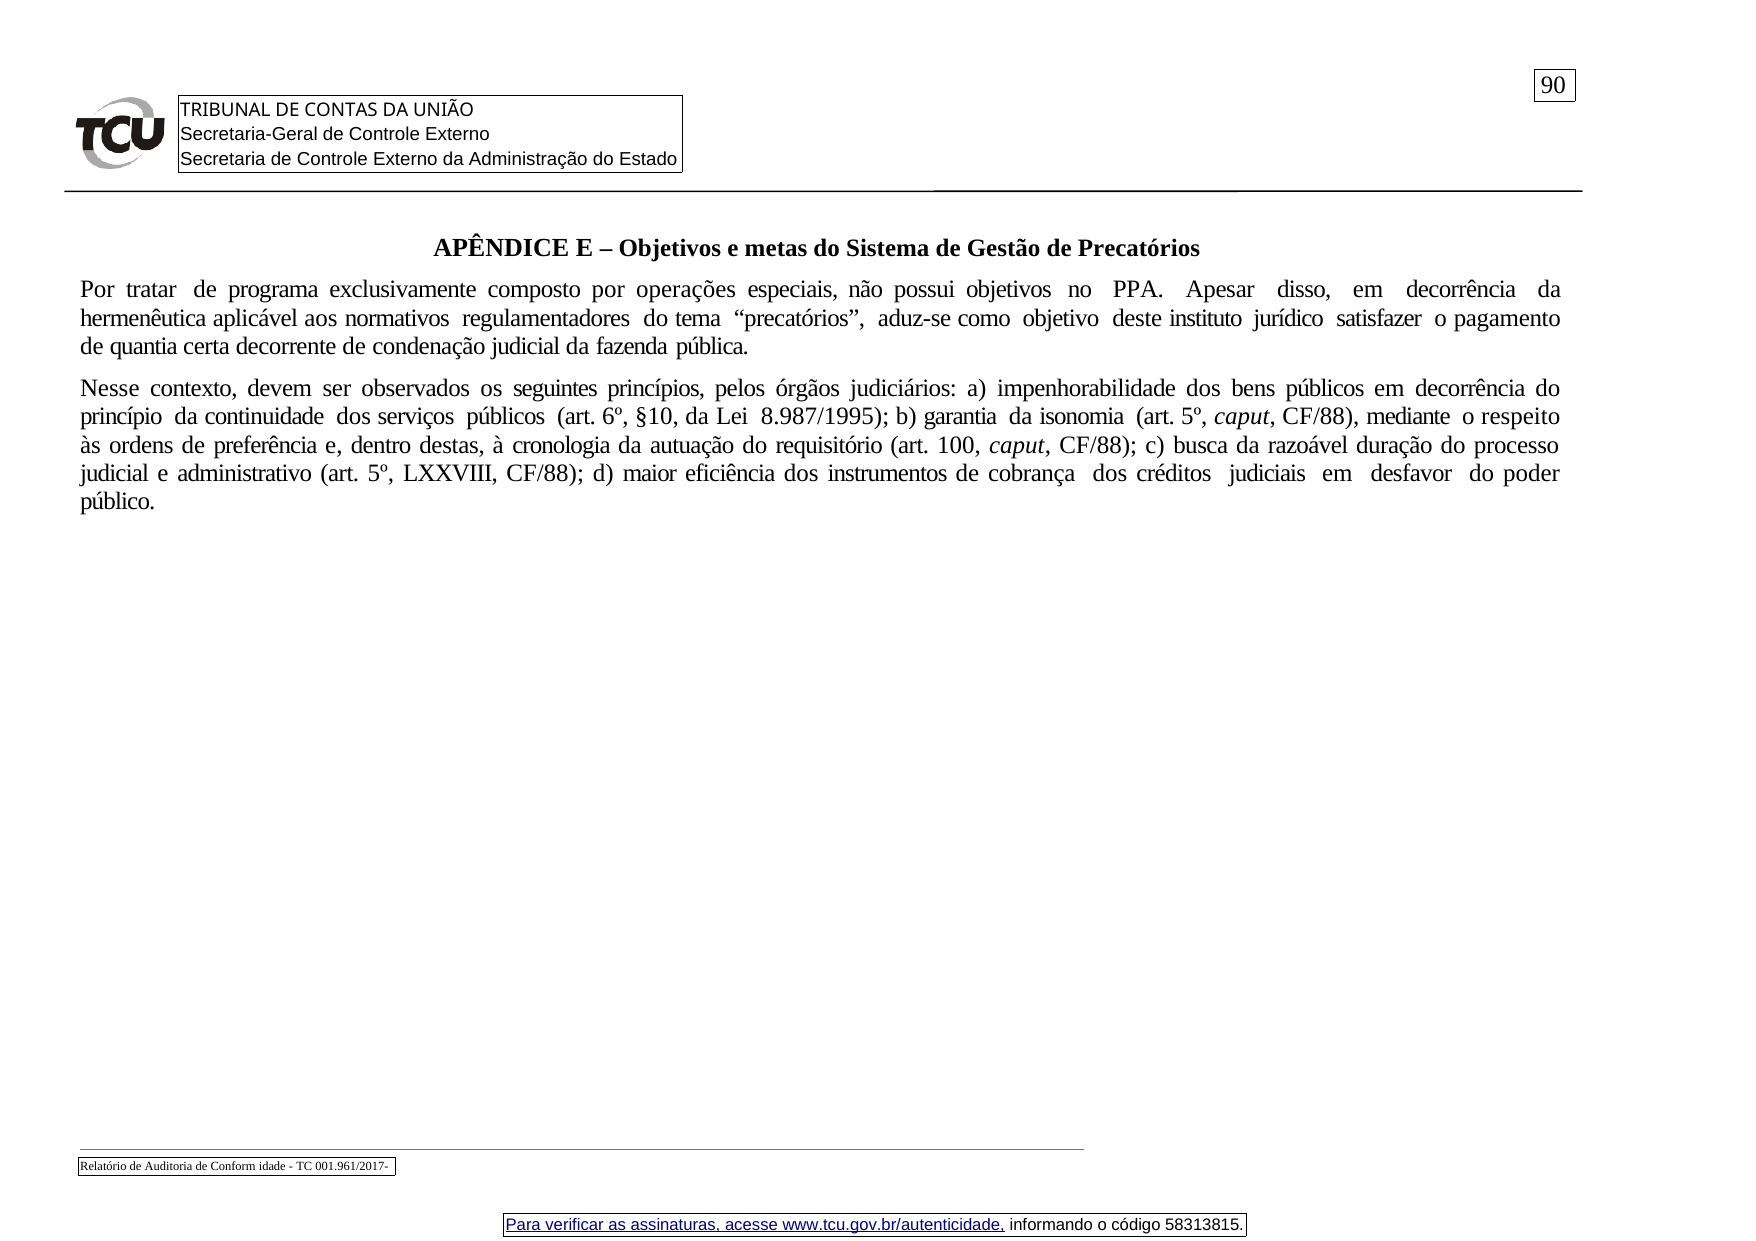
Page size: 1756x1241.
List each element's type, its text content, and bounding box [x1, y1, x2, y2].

subtitle APÊNDICE E – Objetivos e metas do Sistema de Gestão de Precatórios [433, 232, 1574, 262]
text Por tratar de programa exclusivamente composto por operações especiais, não possui objetivos no PPA. Apesar disso, em decorrência da hermenêutica aplicável aos normativos regulamentadores do tema “precatórios”, aduz-se como objetivo deste instituto jurídico satisfazer o pagamento de quantia certa decorrente de condenação judicial da fazenda pública. [80, 275, 1562, 360]
text Nesse contexto, devem ser observados os seguintes princípios, pelos órgãos judiciários: a) impenhorabilidade dos bens públicos em decorrência do princípio da continuidade dos serviços públicos (art. 6º, §10, da Lei 8.987/1995); b) garantia da isonomia (art. 5º, caput, CF/88), mediante o respeito às ordens de preferência e, dentro destas, à cronologia da autuação do requisitório (art. 100, caput, CF/88); c) busca da razoável duração do processo judicial e administrativo (art. 5º, LXXVIII, CF/88); d) maior eficiência dos instrumentos de cobrança dos créditos judiciais em desfavor do poder público. [80, 374, 1561, 515]
picture [75, 97, 165, 169]
